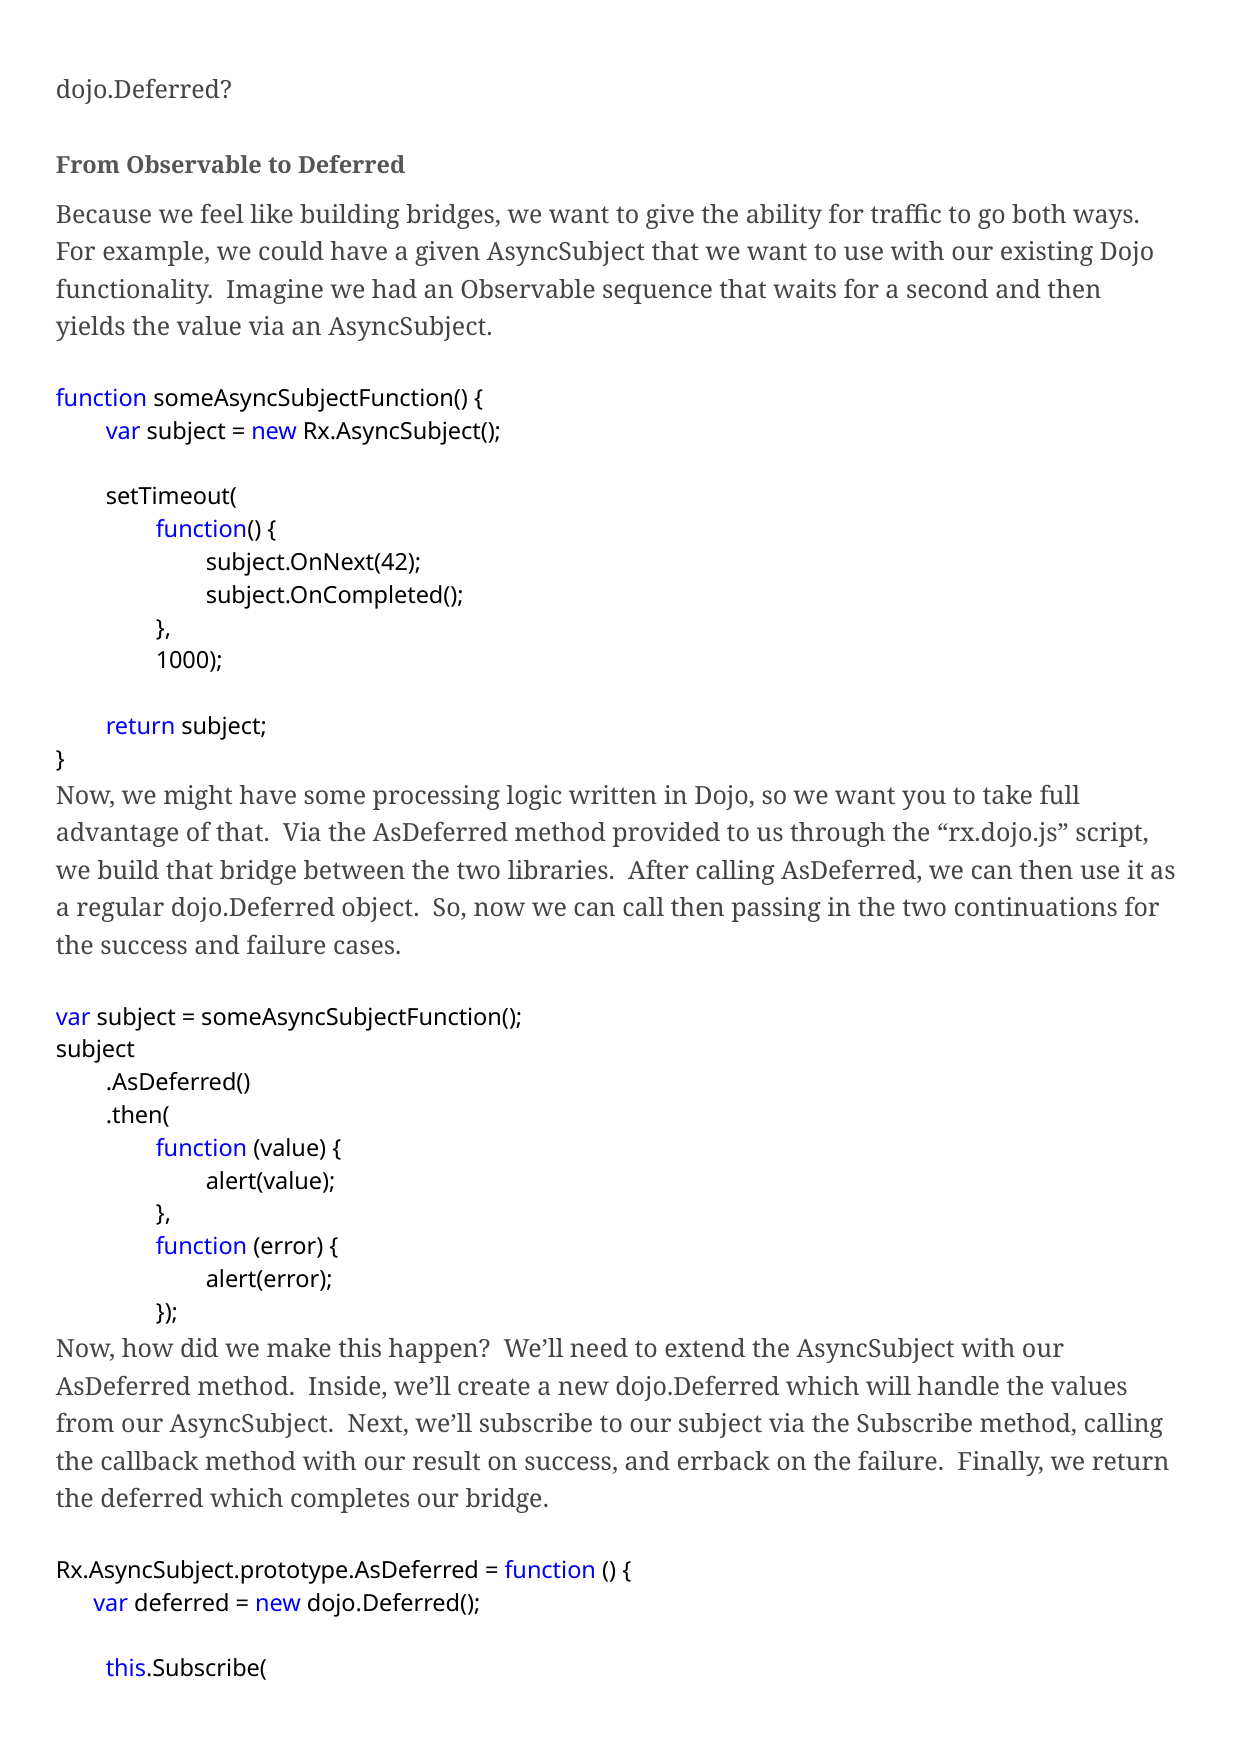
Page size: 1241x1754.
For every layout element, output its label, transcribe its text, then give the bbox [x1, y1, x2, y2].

text subject [56, 1032, 1178, 1065]
text var deferred = new dojo.Deferred(); [56, 1585, 1178, 1618]
text function (error) { [56, 1229, 1178, 1262]
text this.Subscribe( [56, 1651, 1178, 1683]
text }, [56, 610, 1178, 643]
text alert(value); [56, 1163, 1178, 1196]
text 1000); [56, 643, 1178, 676]
text Rx.AsyncSubject.prototype.AsDeferred = function () { [56, 1552, 1178, 1585]
text alert(error); [56, 1262, 1178, 1294]
text function() { [56, 512, 1178, 544]
text var subject = someAsyncSubjectFunction(); [56, 999, 1178, 1032]
text subject.OnNext(42); [56, 544, 1178, 577]
text var subject = new Rx.AsyncSubject(); [56, 413, 1178, 446]
text }); [56, 1294, 1178, 1327]
text } [56, 741, 1178, 774]
text Now, how did we make this happen? We’ll need to extend the AsyncSubject with our AsDeferred method. Inside, we’ll create a new dojo.Deferred which will handle the values from our AsyncSubject. Next, we’ll subscribe to our subject via the Subscribe method, calling the callback method with our result on success, and errback on the failure. Finally, we return the deferred which completes our bridge. [56, 1327, 1178, 1515]
text Now, we might have some processing logic written in Dojo, so we want you to take full advantage of that. Via the AsDeferred method provided to us through the “rx.dojo.js” script, we build that bridge between the two libraries. After calling AsDeferred, we can then use it as a regular dojo.Deferred object. So, now we can call then passing in the two continuations for the success and failure cases. [56, 774, 1178, 962]
text function (value) { [56, 1130, 1178, 1163]
text dojo.Deferred? [56, 68, 1178, 105]
subtitle From Observable to Deferred [56, 143, 1178, 180]
text .then( [56, 1097, 1178, 1130]
text }, [56, 1196, 1178, 1229]
text return subject; [56, 708, 1178, 741]
text subject.OnCompleted(); [56, 577, 1178, 610]
text setTimeout( [56, 479, 1178, 512]
text Because we feel like building bridges, we want to give the ability for traffic to go both ways. For example, we could have a given AsyncSubject that we want to use with our existing Dojo functionality. Imagine we had an Observable sequence that waits for a second and then yields the value via an AsyncSubject. [56, 193, 1178, 343]
text function someAsyncSubjectFunction() { [56, 380, 1178, 413]
text .AsDeferred() [56, 1065, 1178, 1097]
